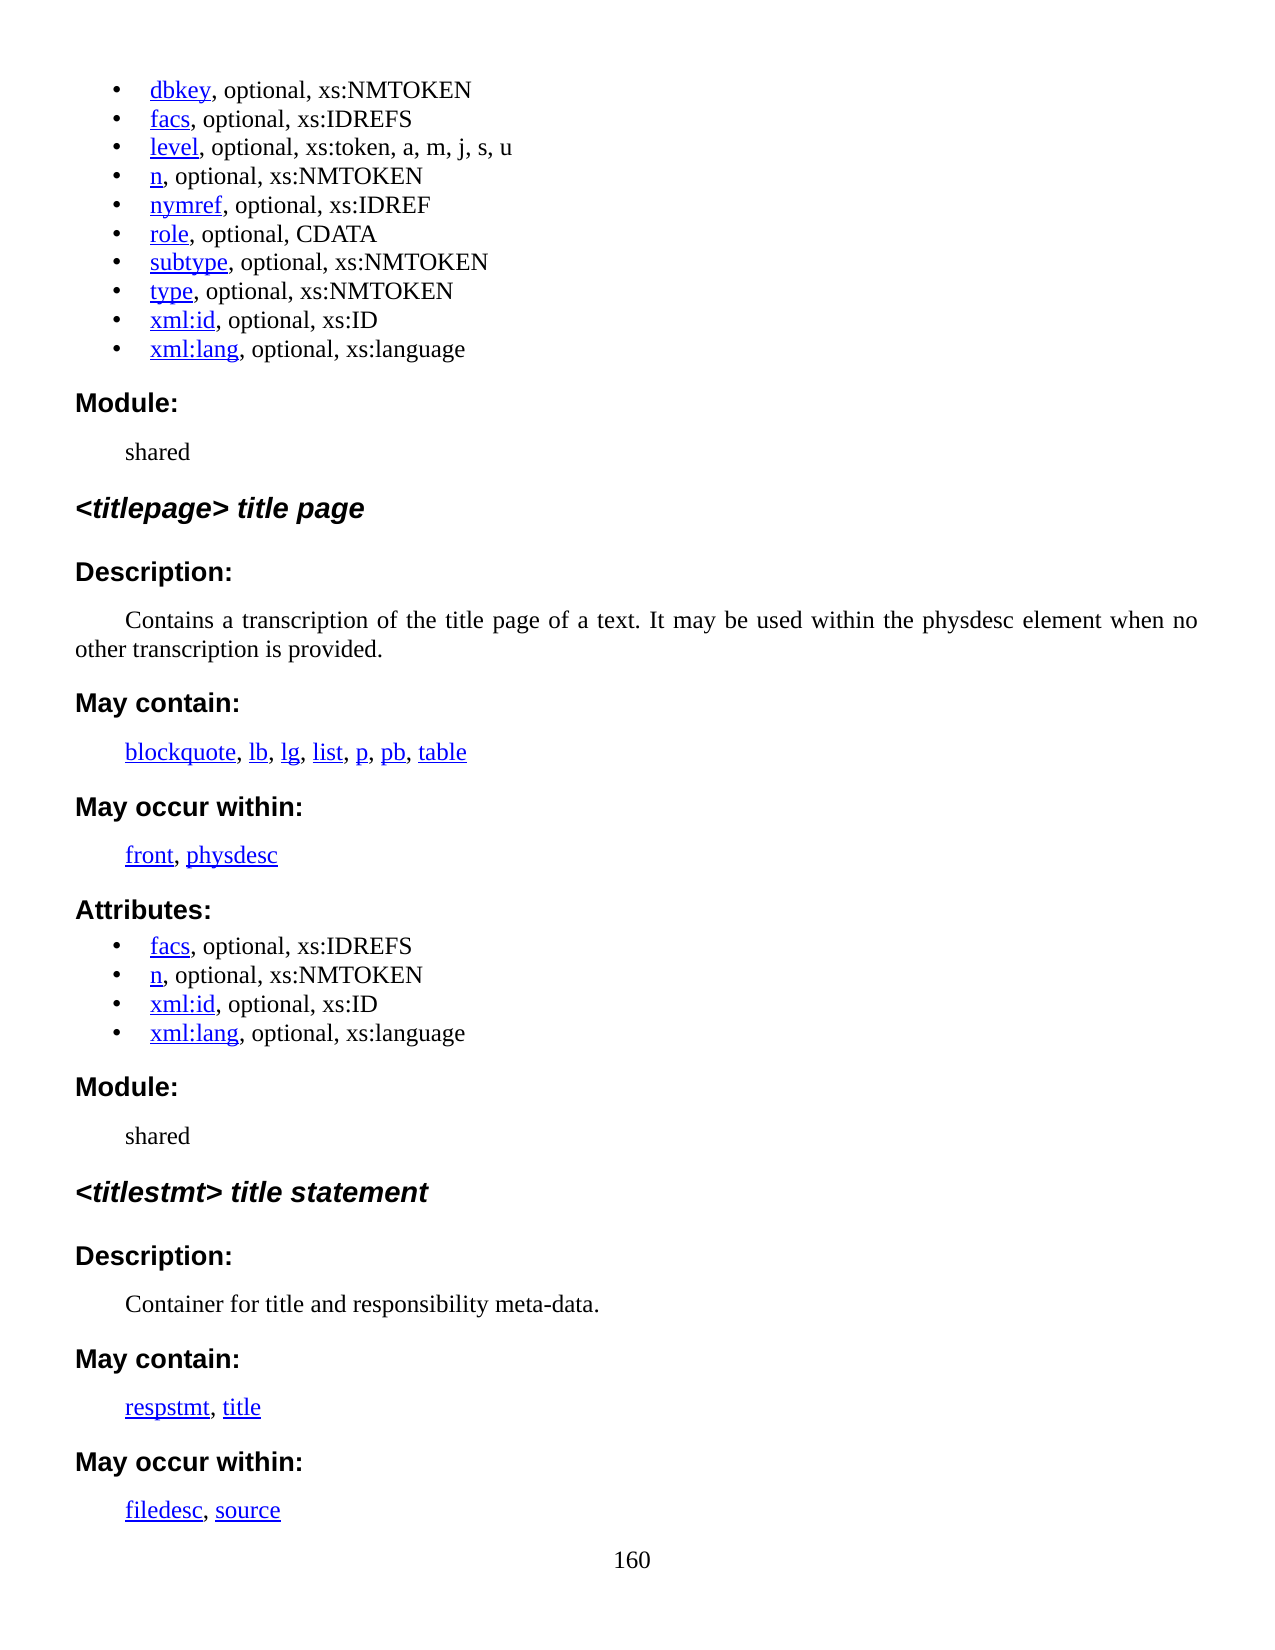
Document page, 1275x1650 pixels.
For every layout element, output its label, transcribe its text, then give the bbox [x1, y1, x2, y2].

list subtype, optional, xs:NMTOKEN [112, 247, 1200, 276]
list xml:id, optional, xs:ID [112, 989, 1200, 1018]
text Contains a transcription of the title page of a text. It may be used within the physdesc element when no other transcription is provided. [75, 605, 1200, 662]
list xml:lang, optional, xs:language [112, 334, 1200, 362]
list nymref, optional, xs:IDREF [112, 190, 1200, 219]
list facs, optional, xs:IDREFS [112, 931, 1200, 960]
list level, optional, xs:token, a, m, j, s, u [112, 132, 1200, 161]
text shared [75, 437, 1200, 466]
list xml:id, optional, xs:ID [112, 305, 1200, 334]
text shared [75, 1121, 1200, 1150]
subtitle Description: [75, 1239, 1200, 1271]
subtitle May occur within: [75, 791, 1200, 822]
list n, optional, xs:NMTOKEN [112, 161, 1200, 190]
subtitle May contain: [75, 687, 1200, 719]
text blockquote, lb, lg, list, p, pb, table [75, 737, 1200, 766]
subtitle Description: [75, 556, 1200, 587]
list facs, optional, xs:IDREFS [112, 104, 1200, 132]
subtitle May contain: [75, 1343, 1200, 1374]
list n, optional, xs:NMTOKEN [112, 960, 1200, 989]
text front, physdesc [75, 840, 1200, 869]
text respstmt, title [75, 1392, 1200, 1421]
subtitle <titlepage> title page [75, 491, 1200, 524]
list xml:lang, optional, xs:language [112, 1018, 1200, 1046]
text filedesc, source [75, 1495, 1200, 1524]
subtitle Module: [75, 1071, 1200, 1103]
text Container for title and responsibility meta-data. [75, 1289, 1200, 1318]
list role, optional, CDATA [112, 219, 1200, 247]
list dbkey, optional, xs:NMTOKEN [112, 75, 1200, 104]
subtitle <titlestmt> title statement [75, 1175, 1200, 1208]
subtitle May occur within: [75, 1446, 1200, 1477]
subtitle Attributes: [75, 894, 1200, 925]
list type, optional, xs:NMTOKEN [112, 276, 1200, 305]
subtitle Module: [75, 387, 1200, 419]
